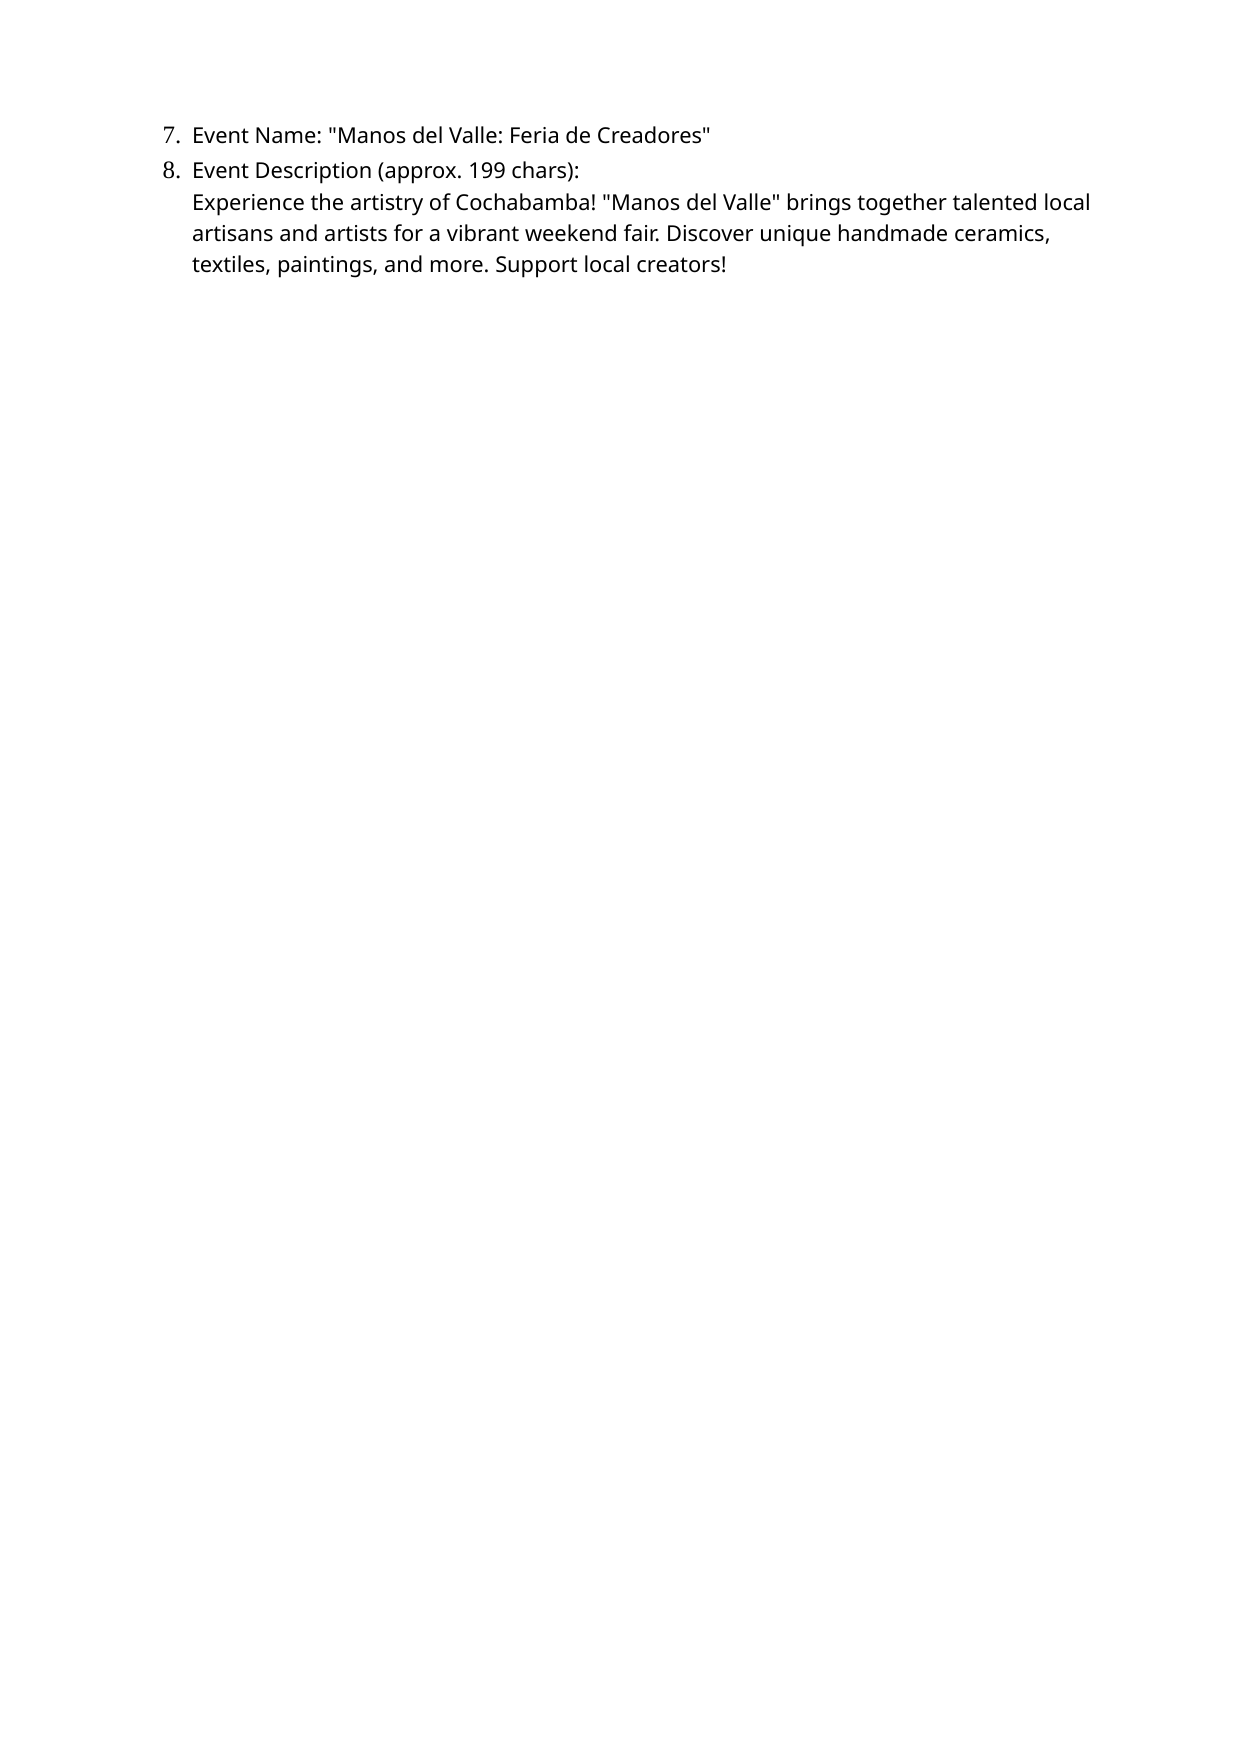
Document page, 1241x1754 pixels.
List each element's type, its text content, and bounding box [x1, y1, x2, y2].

list Event Name: "Manos del Valle: Feria de Creadores" [162, 118, 1122, 149]
list Event Description (approx. 199 chars): Experience the artistry of Cochabamba! "Manos del Valle" brings together talented local artisans and artists for a vibrant weekend fair. Discover unique handmade ceramics, textiles, paintings, and more. Support local creators! [162, 154, 1122, 279]
